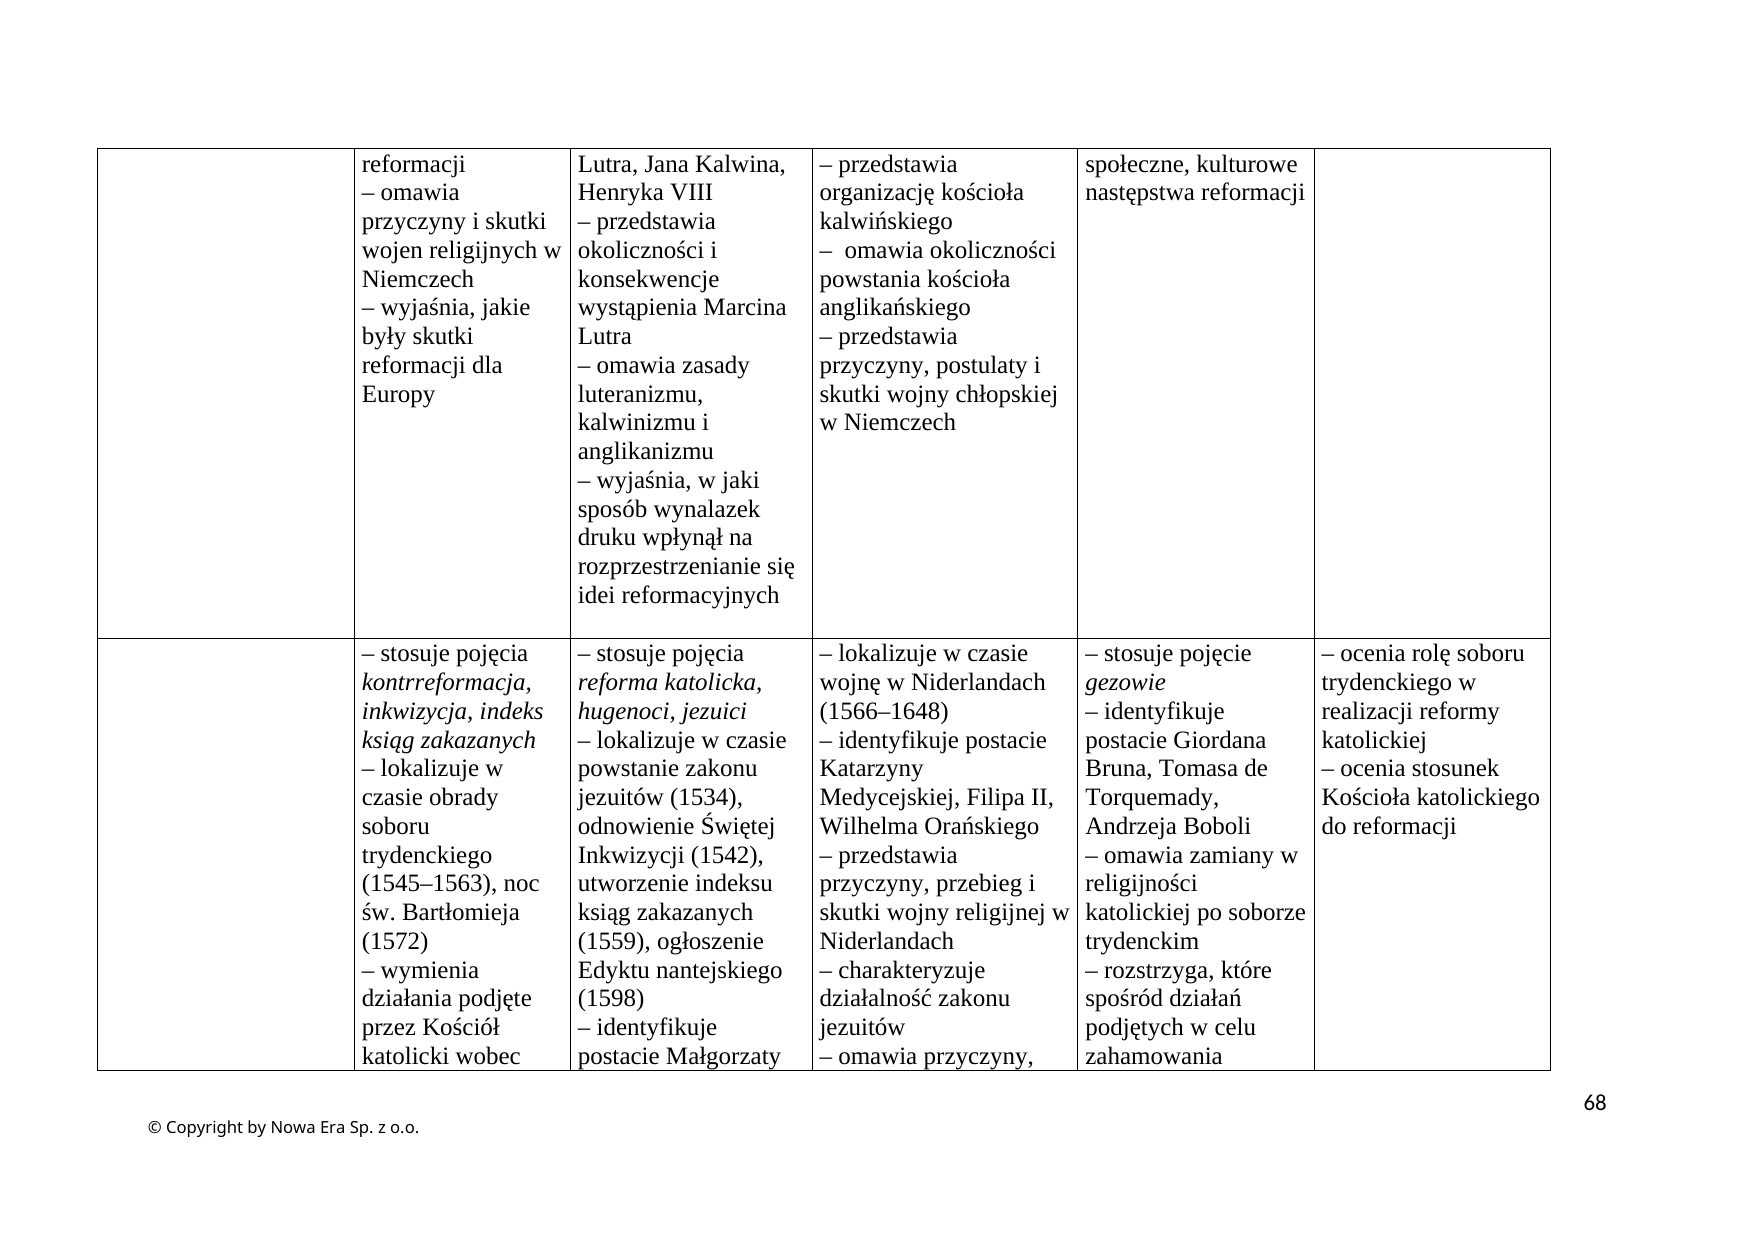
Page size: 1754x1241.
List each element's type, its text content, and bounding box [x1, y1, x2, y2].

table_cell Lutra, Jana Kalwina, Henryka VIII – przedstawia okoliczności i konsekwencje wystąpienia Marcina Lutra – omawia zasady luteranizmu, kalwinizmu i anglikanizmu – wyjaśnia, w jaki sposób wynalazek druku wpłynął na rozprzestrzenianie się idei reformacyjnych [571, 149, 812, 637]
table_cell [98, 149, 354, 637]
table_cell reformacji – omawia przyczyny i skutki wojen religijnych w Niemczech – wyjaśnia, jakie były skutki reformacji dla Europy [355, 149, 570, 637]
table_cell – przedstawia organizację kościoła kalwińskiego – omawia okoliczności powstania kościoła anglikańskiego – przedstawia przyczyny, postulaty i skutki wojny chłopskiej w Niemczech [813, 149, 1077, 637]
table_cell – ocenia rolę soboru trydenckiego w realizacji reformy katolickiej – ocenia stosunek Kościoła katolickiego do reformacji [1315, 639, 1550, 1070]
table_cell – lokalizuje w czasie wojnę w Niderlandach (1566–1648) – identyfikuje postacie Katarzyny Medycejskiej, Filipa II, Wilhelma Orańskiego – przedstawia przyczyny, przebieg i skutki wojny religijnej w Niderlandach – charakteryzuje działalność zakonu jezuitów – omawia przyczyny, [813, 639, 1077, 1070]
table_cell społeczne, kulturowe następstwa reformacji [1078, 149, 1314, 637]
table_cell – stosuje pojęcie gezowie – identyfikuje postacie Giordana Bruna, Tomasa de Torquemady, Andrzeja Boboli – omawia zamiany w religijności katolickiej po soborze trydenckim – rozstrzyga, które spośród działań podjętych w celu zahamowania [1078, 639, 1314, 1070]
table_cell – stosuje pojęcia kontrreformacja, inkwizycja, indeks ksiąg zakazanych – lokalizuje w czasie obrady soboru trydenckiego (1545–1563), noc św. Bartłomieja (1572) – wymienia działania podjęte przez Kościół katolicki wobec [355, 639, 570, 1070]
table_cell [1315, 149, 1550, 637]
table_cell [98, 639, 354, 1070]
table_cell – stosuje pojęcia reforma katolicka, hugenoci, jezuici – lokalizuje w czasie powstanie zakonu jezuitów (1534), odnowienie Świętej Inkwizycji (1542), utworzenie indeksu ksiąg zakazanych (1559), ogłoszenie Edyktu nantejskiego (1598) – identyfikuje postacie Małgorzaty [571, 639, 812, 1070]
